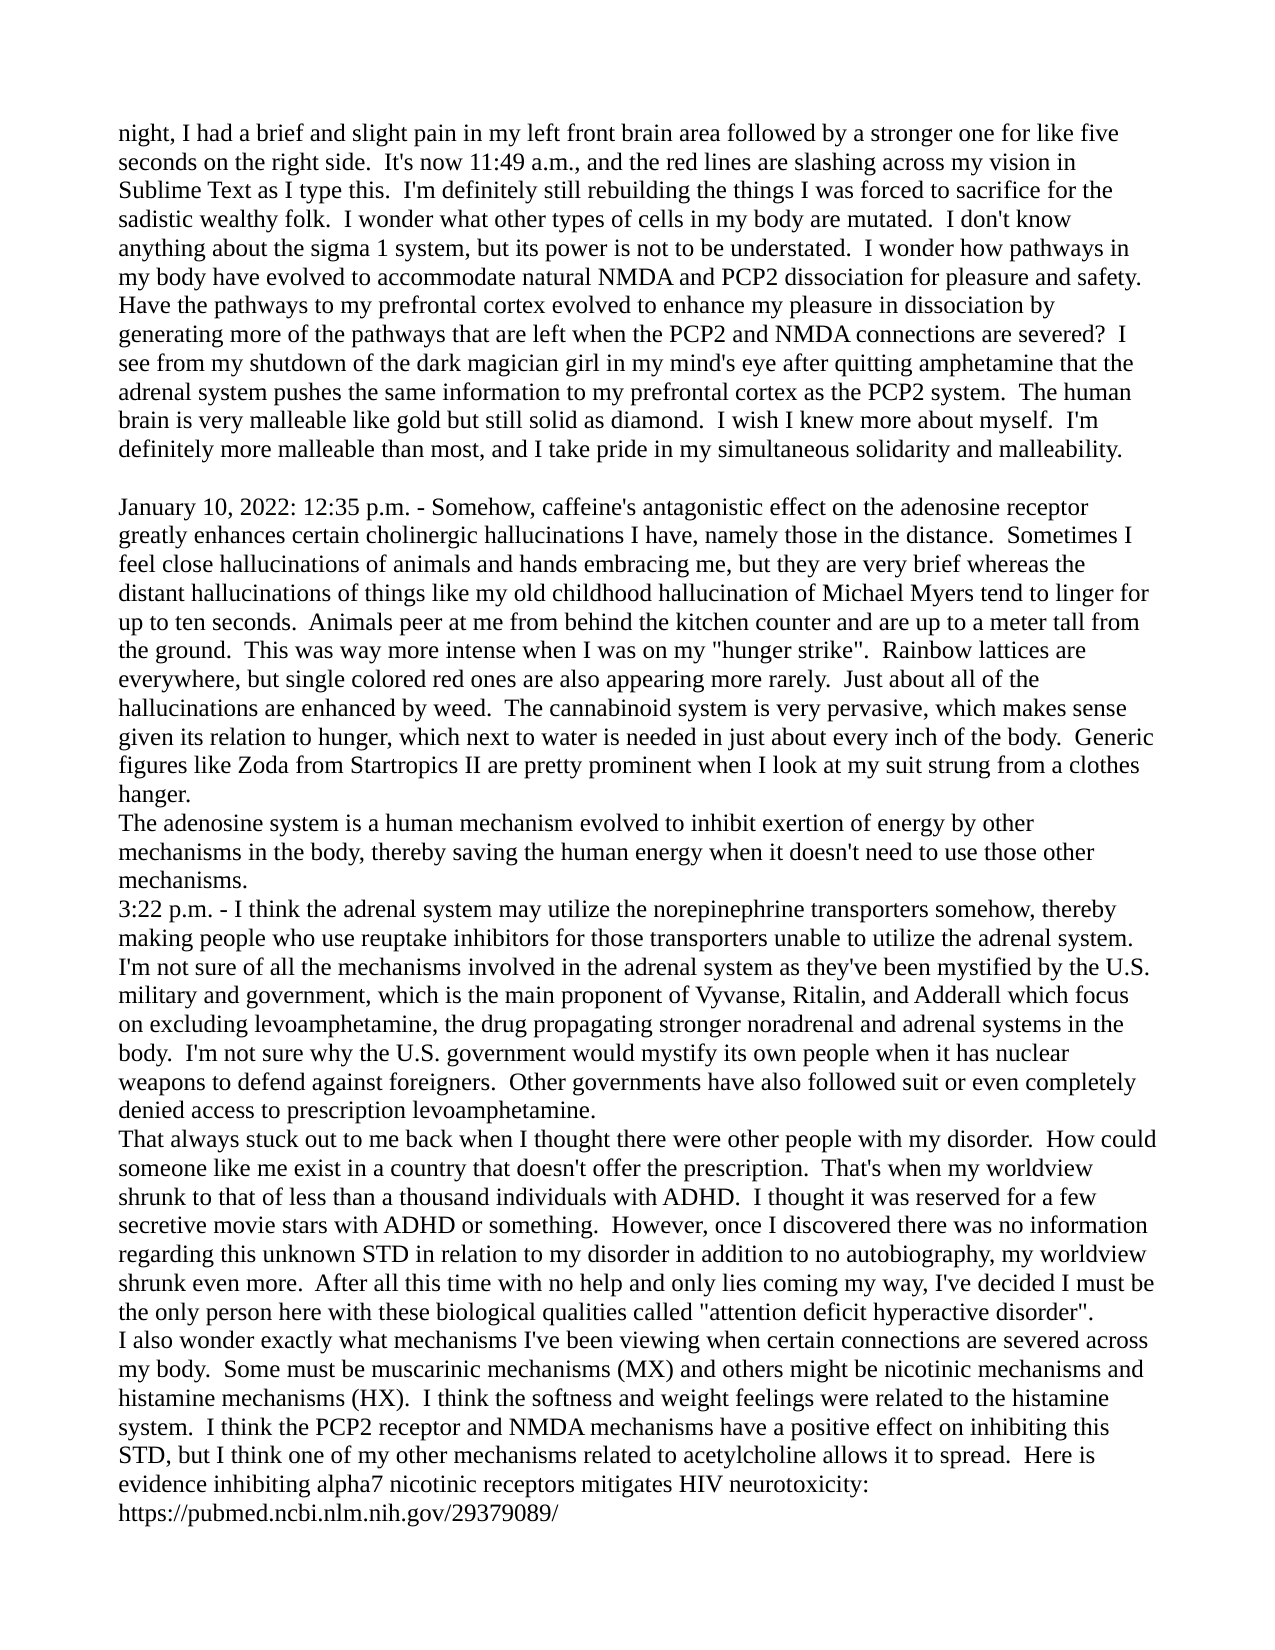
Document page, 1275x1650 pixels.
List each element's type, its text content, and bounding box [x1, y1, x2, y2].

text 3:22 p.m. - I think the adrenal system may utilize the norepinephrine transporters somehow, thereby making people who use reuptake inhibitors for those transporters unable to utilize the adrenal system. I'm not sure of all the mechanisms involved in the adrenal system as they've been mystified by the U.S. military and government, which is the main proponent of Vyvanse, Ritalin, and Adderall which focus on excluding levoamphetamine, the drug propagating stronger noradrenal and adrenal systems in the body. I'm not sure why the U.S. government would mystify its own people when it has nuclear weapons to defend against foreigners. Other governments have also followed suit or even completely denied access to prescription levoamphetamine. [118, 894, 1157, 1124]
text https://pubmed.ncbi.nlm.nih.gov/29379089/ [118, 1498, 1157, 1527]
text That always stuck out to me back when I thought there were other people with my disorder. How could someone like me exist in a country that doesn't offer the prescription. That's when my worldview shrunk to that of less than a thousand individuals with ADHD. I thought it was reserved for a few secretive movie stars with ADHD or something. However, once I discovered there was no information regarding this unknown STD in relation to my disorder in addition to no autobiography, my worldview shrunk even more. After all this time with no help and only lies coming my way, I've decided I must be the only person here with these biological qualities called "attention deficit hyperactive disorder". [118, 1124, 1157, 1326]
text The adenosine system is a human mechanism evolved to inhibit exertion of energy by other mechanisms in the body, thereby saving the human energy when it doesn't need to use those other mechanisms. [118, 808, 1157, 894]
text I also wonder exactly what mechanisms I've been viewing when certain connections are severed across my body. Some must be muscarinic mechanisms (MX) and others might be nicotinic mechanisms and histamine mechanisms (HX). I think the softness and weight feelings were related to the histamine system. I think the PCP2 receptor and NMDA mechanisms have a positive effect on inhibiting this STD, but I think one of my other mechanisms related to acetylcholine allows it to spread. Here is evidence inhibiting alpha7 nicotinic receptors mitigates HIV neurotoxicity: [118, 1326, 1157, 1498]
text January 10, 2022: 12:35 p.m. - Somehow, caffeine's antagonistic effect on the adenosine receptor greatly enhances certain cholinergic hallucinations I have, namely those in the distance. Sometimes I feel close hallucinations of animals and hands embracing me, but they are very brief whereas the distant hallucinations of things like my old childhood hallucination of Michael Myers tend to linger for up to ten seconds. Animals peer at me from behind the kitchen counter and are up to a meter tall from the ground. This was way more intense when I was on my "hunger strike". Rainbow lattices are everywhere, but single colored red ones are also appearing more rarely. Just about all of the hallucinations are enhanced by weed. The cannabinoid system is very pervasive, which makes sense given its relation to hunger, which next to water is needed in just about every inch of the body. Generic figures like Zoda from Startropics II are pretty prominent when I look at my suit strung from a clothes hanger. [118, 492, 1157, 808]
text night, I had a brief and slight pain in my left front brain area followed by a stronger one for like five seconds on the right side. It's now 11:49 a.m., and the red lines are slashing across my vision in Sublime Text as I type this. I'm definitely still rebuilding the things I was forced to sacrifice for the sadistic wealthy folk. I wonder what other types of cells in my body are mutated. I don't know anything about the sigma 1 system, but its power is not to be understated. I wonder how pathways in my body have evolved to accommodate natural NMDA and PCP2 dissociation for pleasure and safety. Have the pathways to my prefrontal cortex evolved to enhance my pleasure in dissociation by generating more of the pathways that are left when the PCP2 and NMDA connections are severed? I see from my shutdown of the dark magician girl in my mind's eye after quitting amphetamine that the adrenal system pushes the same information to my prefrontal cortex as the PCP2 system. The human brain is very malleable like gold but still solid as diamond. I wish I knew more about myself. I'm definitely more malleable than most, and I take pride in my simultaneous solidarity and malleability. [118, 118, 1157, 463]
